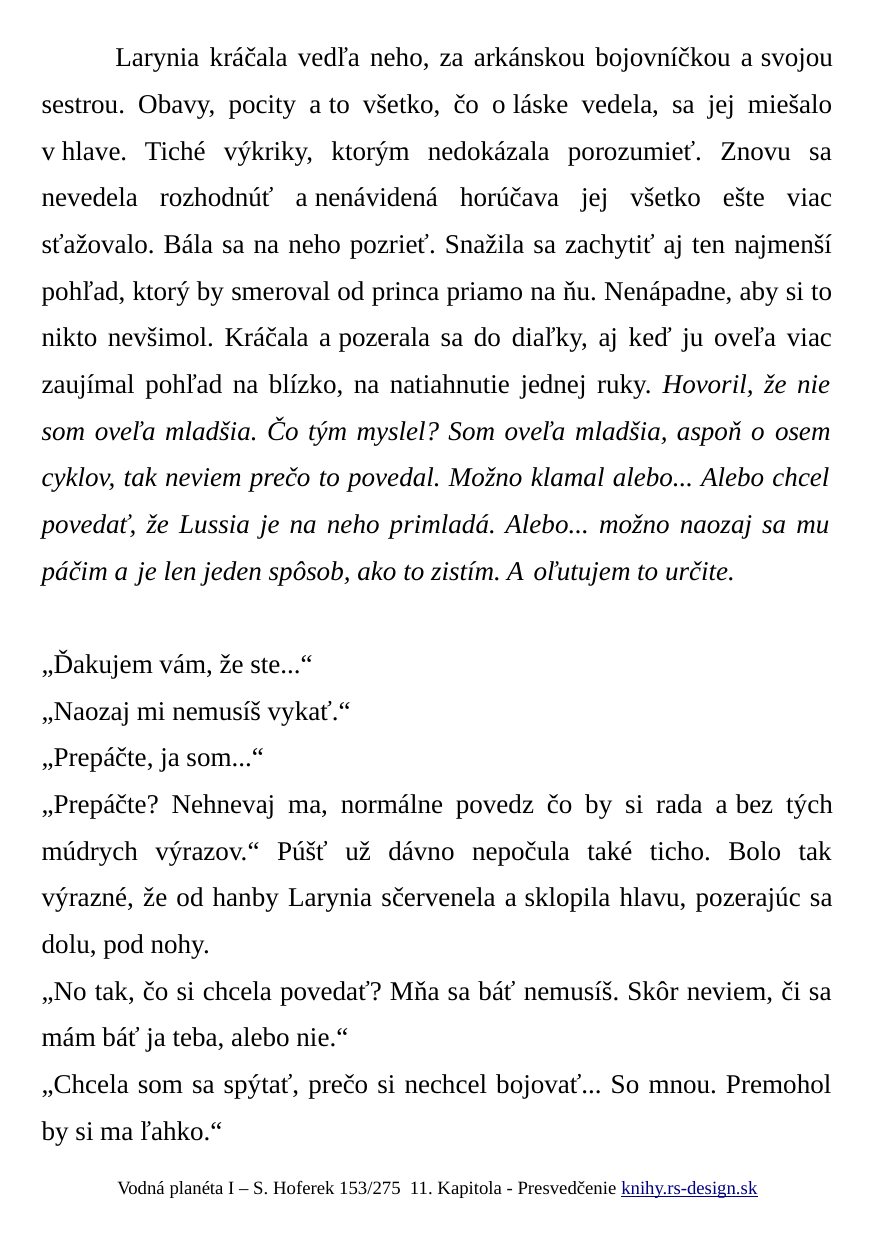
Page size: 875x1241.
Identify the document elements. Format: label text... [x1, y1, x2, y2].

text „Chcela som sa spýtať, prečo si nechcel bojovať... So mnou. Premohol by si ma ľahko.“ [41, 1068, 833, 1146]
text „Prepáčte, ja som...“ [41, 741, 833, 772]
text „Naozaj mi nemusíš vykať.“ [41, 695, 833, 726]
text „Ďakujem vám, že ste...“ [41, 648, 833, 679]
text Larynia kráčala vedľa neho, za arkánskou bojovníčkou a svojou sestrou. Obavy, pocity a to všetko, čo o láske vedela, sa jej miešalo v hlave. Tiché výkriky, ktorým nedokázala porozumieť. Znovu sa nevedela rozhodnúť a nenávidená horúčava jej všetko ešte viac sťažovalo. Bála sa na neho pozrieť. Snažila sa zachytiť aj ten najmenší pohľad, ktorý by smeroval od princa priamo na ňu. Nenápadne, aby si to nikto nevšimol. Kráčala a pozerala sa do diaľky, aj keď ju oveľa viac zaujímal pohľad na blízko, na natiahnutie jednej ruky. Hovoril, že nie som oveľa mladšia. Čo tým myslel? Som oveľa mladšia, aspoň o osem cyklov, tak neviem prečo to povedal. Možno klamal alebo... Alebo chcel povedať, že Lussia je na neho primladá. Alebo... možno naozaj sa mu páčim a je len jeden spôsob, ako to zistím. A oľutujem to určite. [41, 41, 833, 586]
text „Prepáčte? Nehnevaj ma, normálne povedz čo by si rada a bez tých múdrych výrazov.“ Púšť už dávno nepočula také ticho. Bolo tak výrazné, že od hanby Larynia sčervenela a sklopila hlavu, pozerajúc sa dolu, pod nohy. [41, 788, 833, 959]
text „No tak, čo si chcela povedať? Mňa sa báť nemusíš. Skôr neviem, či sa mám báť ja teba, alebo nie.“ [41, 975, 833, 1052]
